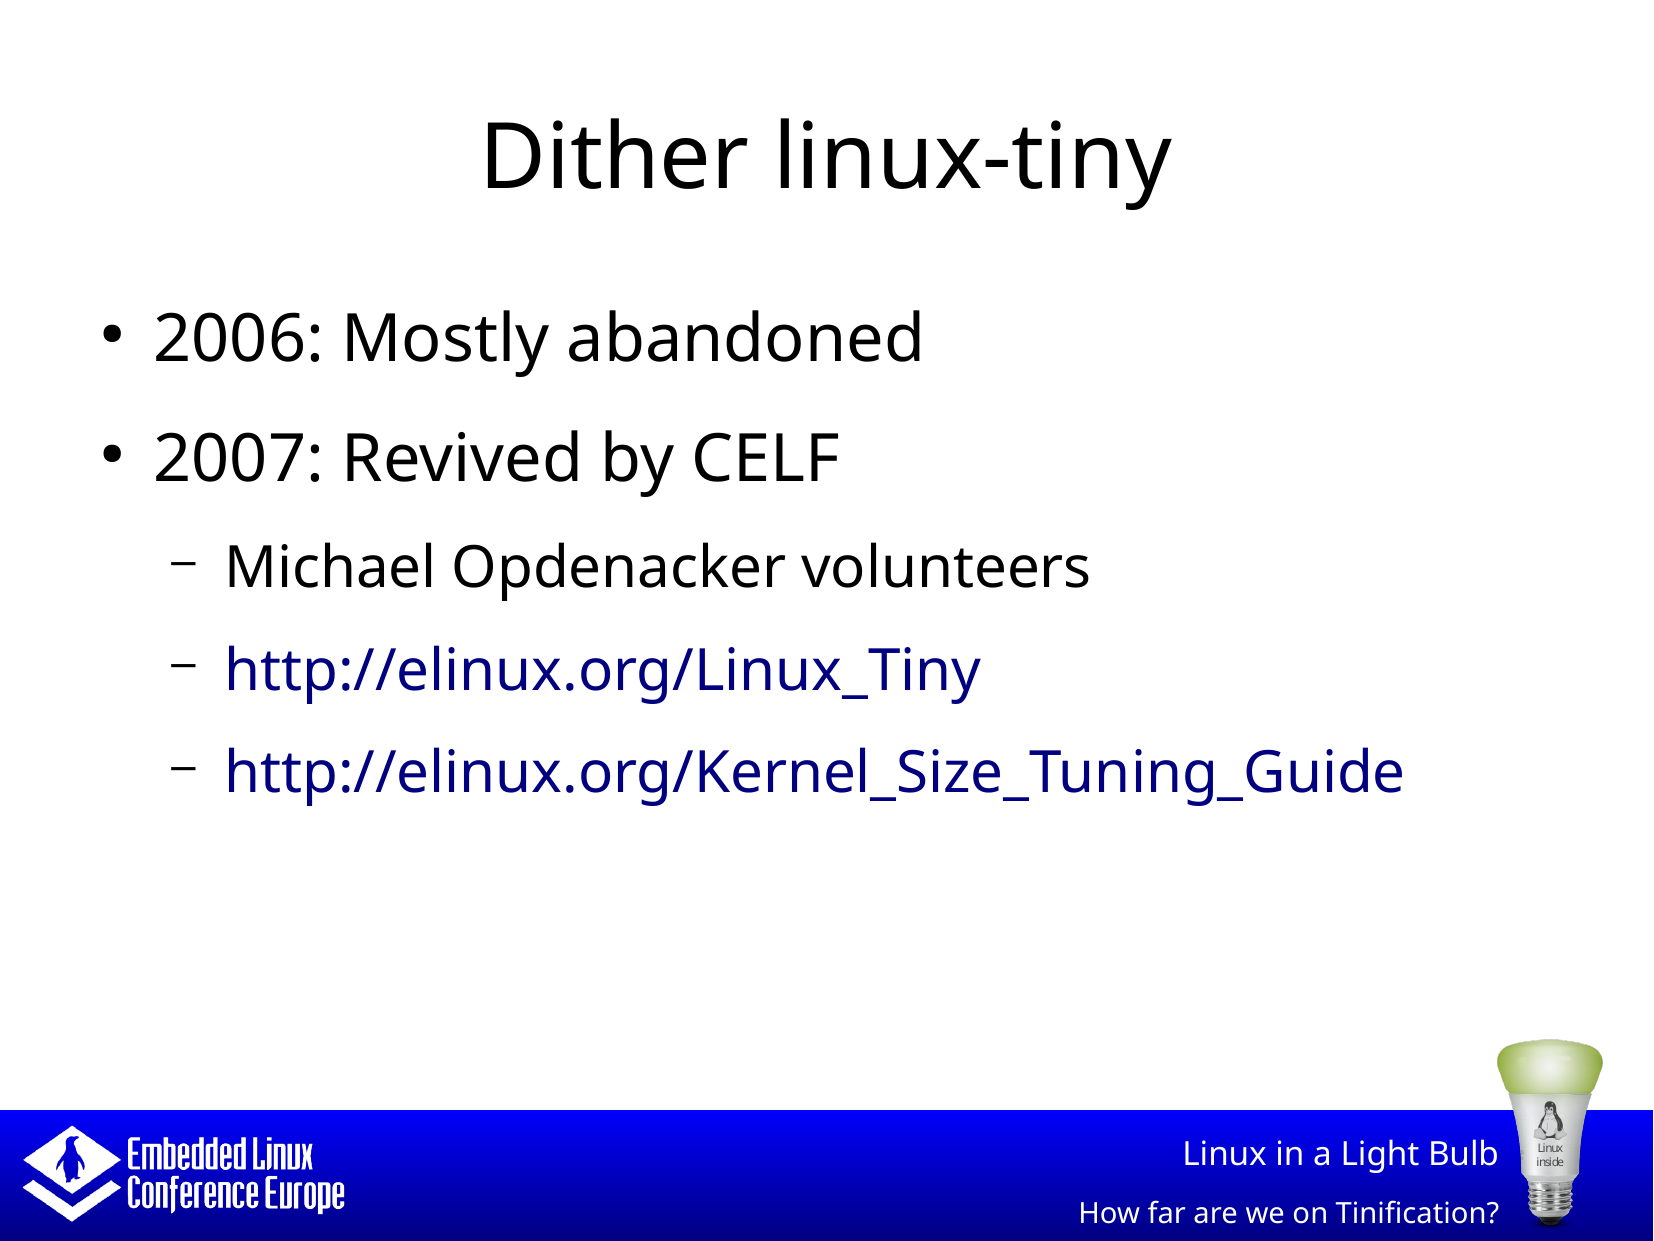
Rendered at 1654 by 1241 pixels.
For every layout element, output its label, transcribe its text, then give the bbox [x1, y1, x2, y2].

picture [18, 1120, 349, 1226]
title Dither linux-tiny [82, 49, 1571, 257]
list 2006: Mostly abandoned 2007: Revived by CELF Michael Opdenacker volunteers http://elinux.org/Linux_Tiny http://elinux.org/Kernel_Size_Tuning_Guide [82, 290, 1571, 1010]
